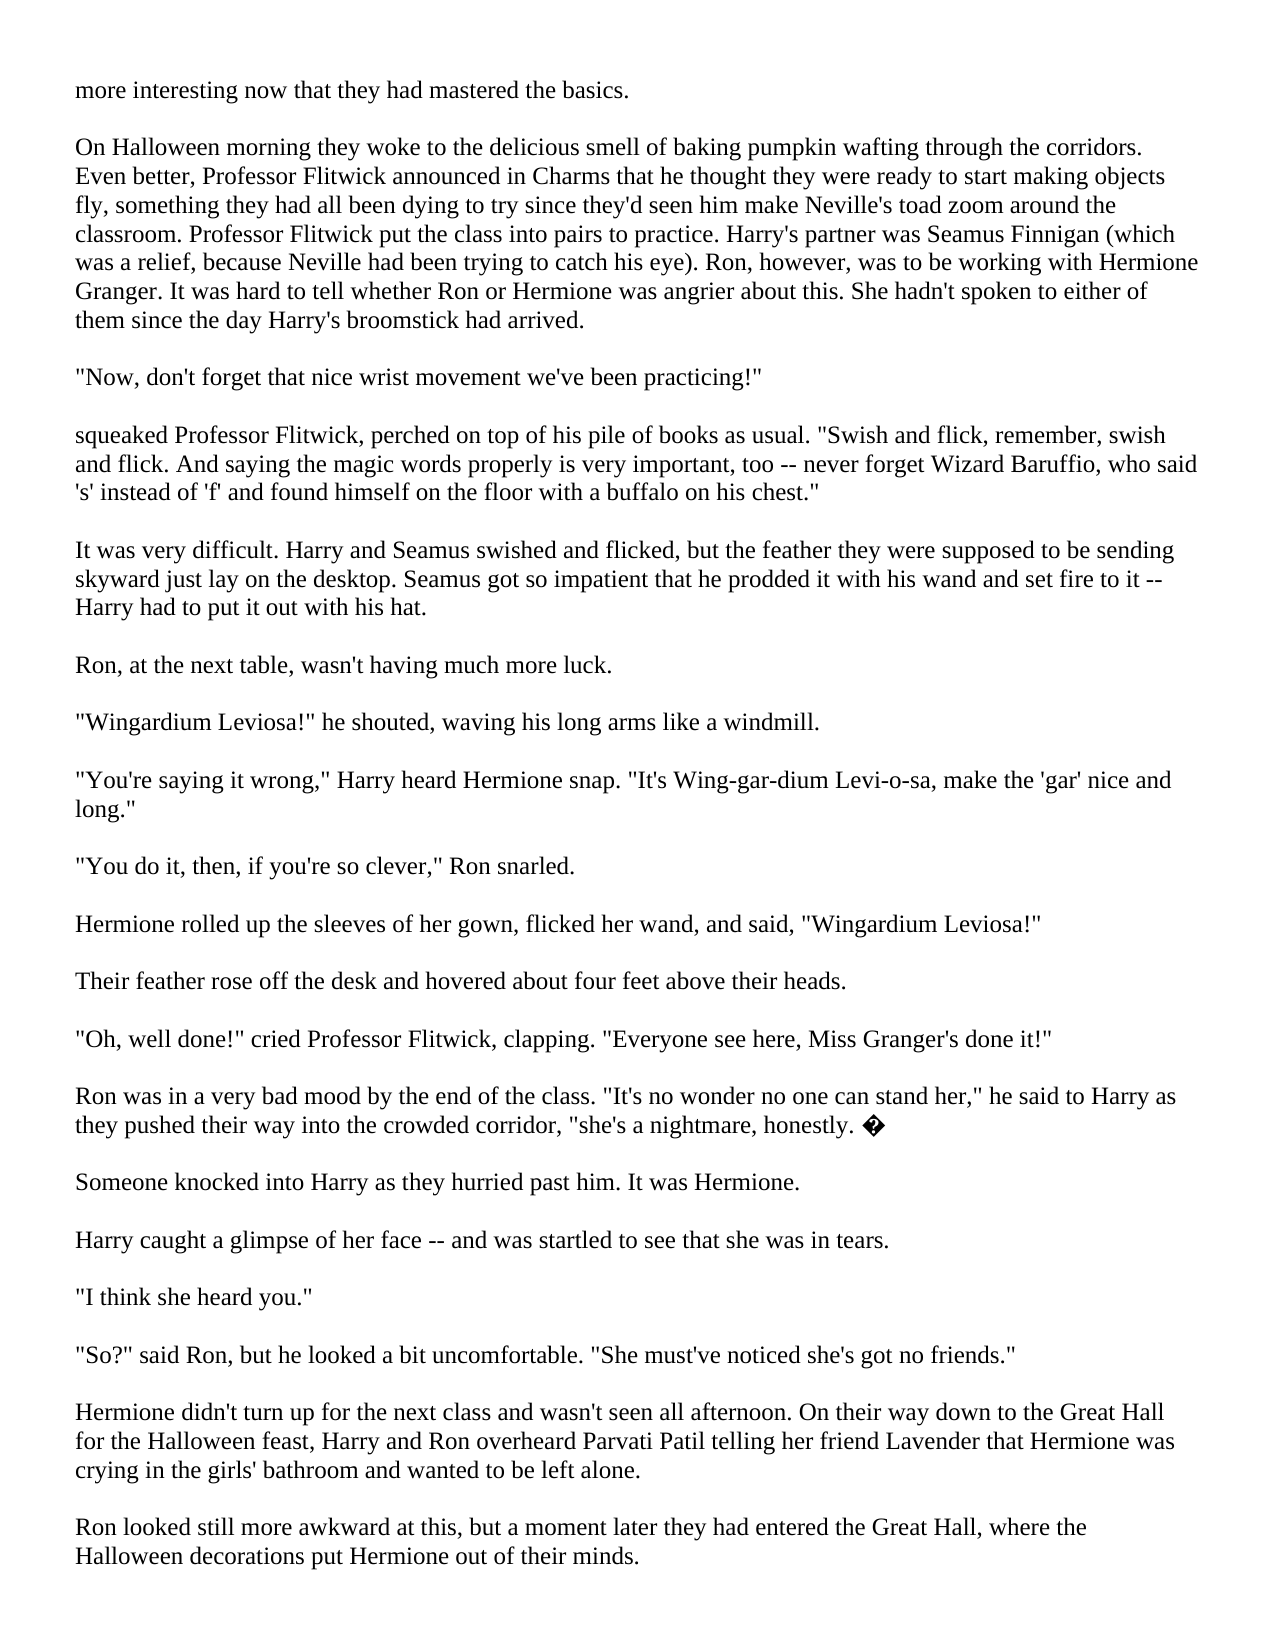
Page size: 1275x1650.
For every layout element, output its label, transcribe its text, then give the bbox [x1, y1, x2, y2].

text Their feather rose off the desk and hovered about four feet above their heads. [75, 966, 1200, 995]
text more interesting now that they had mastered the basics. [75, 75, 1200, 104]
text squeaked Professor Flitwick, perched on top of his pile of books as usual. "Swish and flick, remember, swish and flick. And saying the magic words properly is very important, too -- never forget Wizard Baruffio, who said 's' instead of 'f' and found himself on the floor with a buffalo on his chest." [75, 420, 1200, 506]
text Someone knocked into Harry as they hurried past him. It was Hermione. [75, 1167, 1200, 1196]
text On Halloween morning they woke to the delicious smell of baking pumpkin wafting through the corridors. Even better, Professor Flitwick announced in Charms that he thought they were ready to start making objects fly, something they had all been dying to try since they'd seen him make Neville's toad zoom around the classroom. Professor Flitwick put the class into pairs to practice. Harry's partner was Seamus Finnigan (which was a relief, because Neville had been trying to catch his eye). Ron, however, was to be working with Hermione Granger. It was hard to tell whether Ron or Hermione was angrier about this. She hadn't spoken to either of them since the day Harry's broomstick had arrived. [75, 132, 1200, 334]
text Hermione rolled up the sleeves of her gown, flicked her wand, and said, "Wingardium Leviosa!" [75, 909, 1200, 937]
text Ron looked still more awkward at this, but a moment later they had entered the Great Hall, where the Halloween decorations put Hermione out of their minds. [75, 1512, 1200, 1570]
text "You do it, then, if you're so clever," Ron snarled. [75, 851, 1200, 880]
text Hermione didn't turn up for the next class and wasn't seen all afternoon. On their way down to the Great Hall for the Halloween feast, Harry and Ron overheard Parvati Patil telling her friend Lavender that Hermione was crying in the girls' bathroom and wanted to be left alone. [75, 1397, 1200, 1484]
text "I think she heard you." [75, 1282, 1200, 1311]
text It was very difficult. Harry and Seamus swished and flicked, but the feather they were supposed to be sending skyward just lay on the desktop. Seamus got so impatient that he prodded it with his wand and set fire to it -- Harry had to put it out with his hat. [75, 535, 1200, 621]
text Ron, at the next table, wasn't having much more luck. [75, 650, 1200, 679]
text "You're saying it wrong," Harry heard Hermione snap. "It's Wing-gar-dium Levi-o-sa, make the 'gar' nice and long." [75, 765, 1200, 822]
text Ron was in a very bad mood by the end of the class. "It's no wonder no one can stand her," he said to Harry as they pushed their way into the crowded corridor, "she's a nightmare, honestly. � [75, 1081, 1200, 1139]
text "Oh, well done!" cried Professor Flitwick, clapping. "Everyone see here, Miss Granger's done it!" [75, 1024, 1200, 1052]
text "Now, don't forget that nice wrist movement we've been practicing!" [75, 362, 1200, 391]
text "So?" said Ron, but he looked a bit uncomfortable. "She must've noticed she's got no friends." [75, 1340, 1200, 1369]
text Harry caught a glimpse of her face -- and was startled to see that she was in tears. [75, 1225, 1200, 1254]
text "Wingardium Leviosa!" he shouted, waving his long arms like a windmill. [75, 707, 1200, 736]
